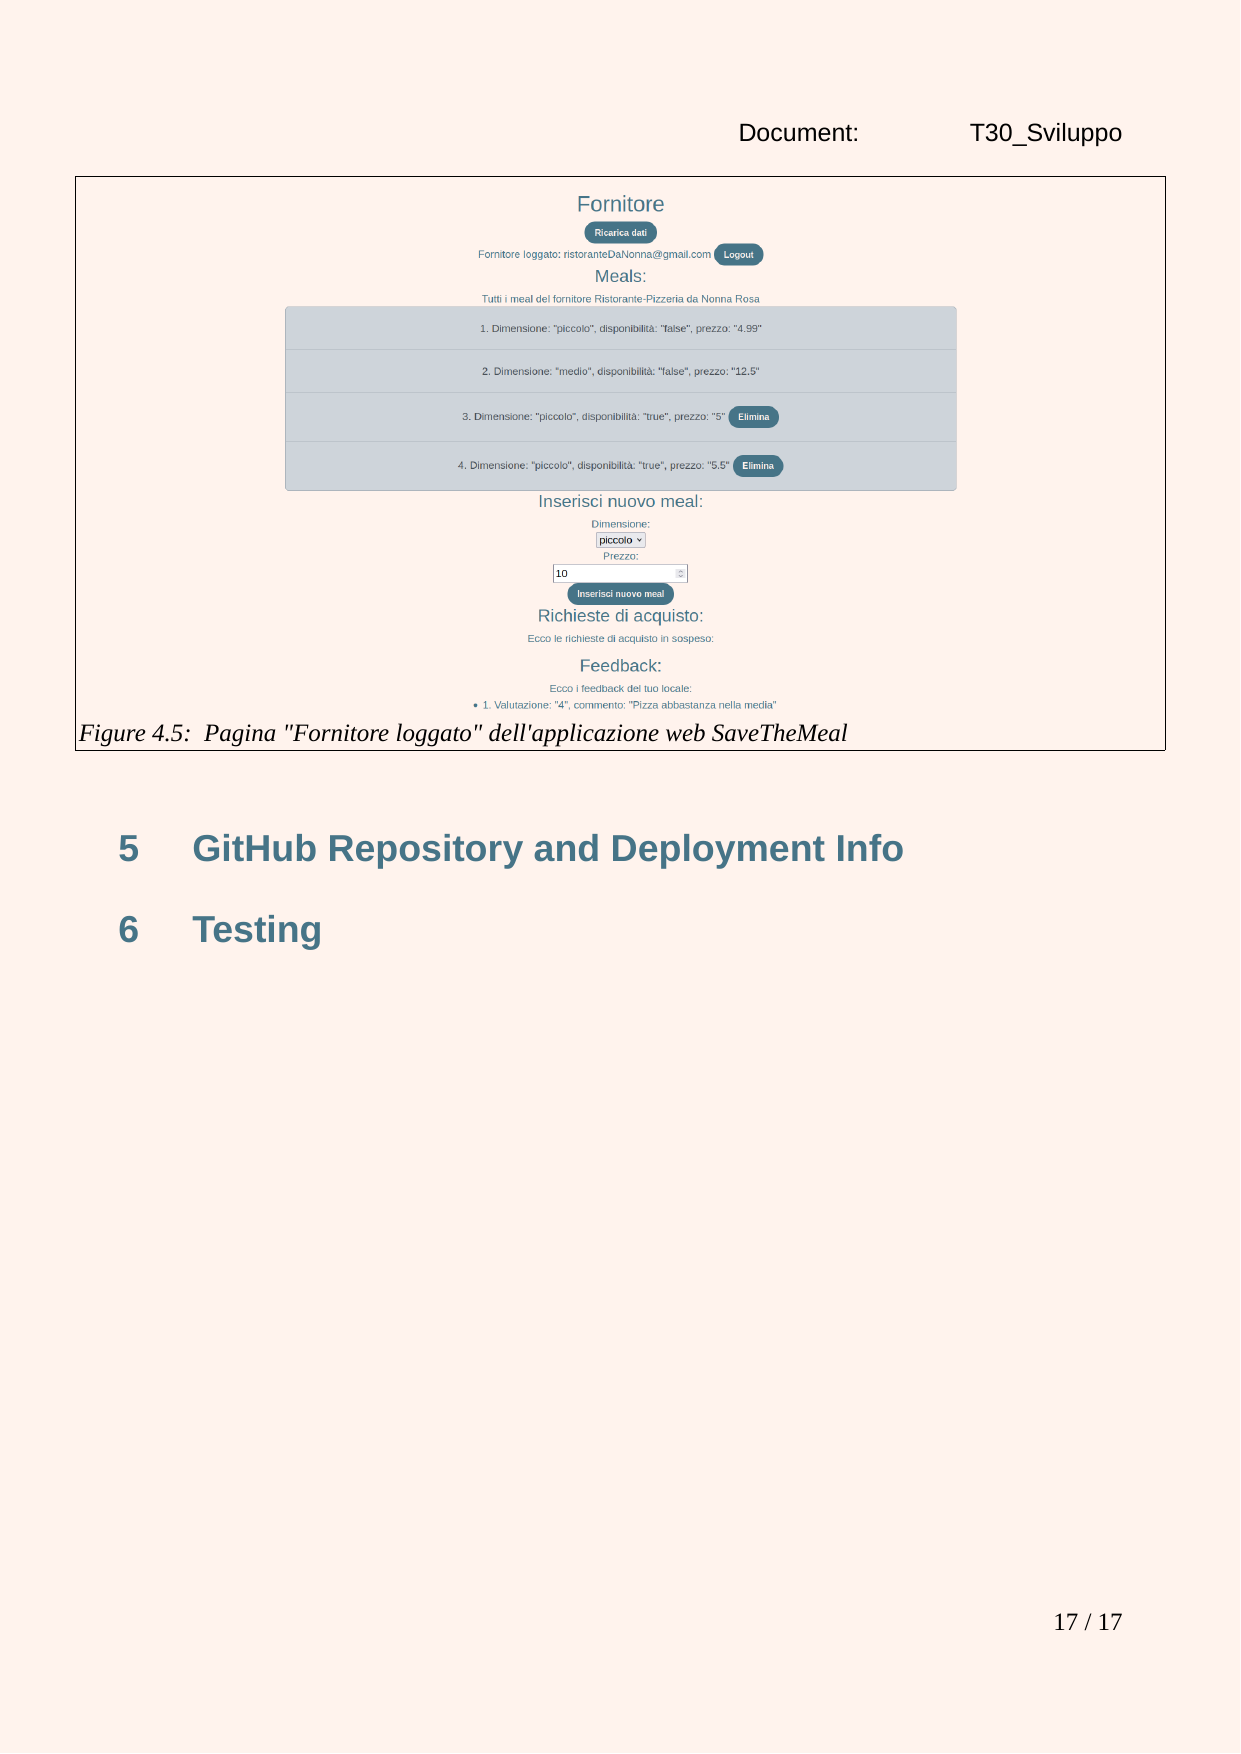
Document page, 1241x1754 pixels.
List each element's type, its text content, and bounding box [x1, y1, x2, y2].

subtitle GitHub Repository and Deployment Info [118, 827, 1122, 870]
picture [118, 191, 1123, 718]
subtitle Testing [118, 907, 1122, 950]
text Figure 4.5: Pagina "Fornitore loggato" dell'applicazione web SaveTheMeal [78, 718, 1162, 747]
